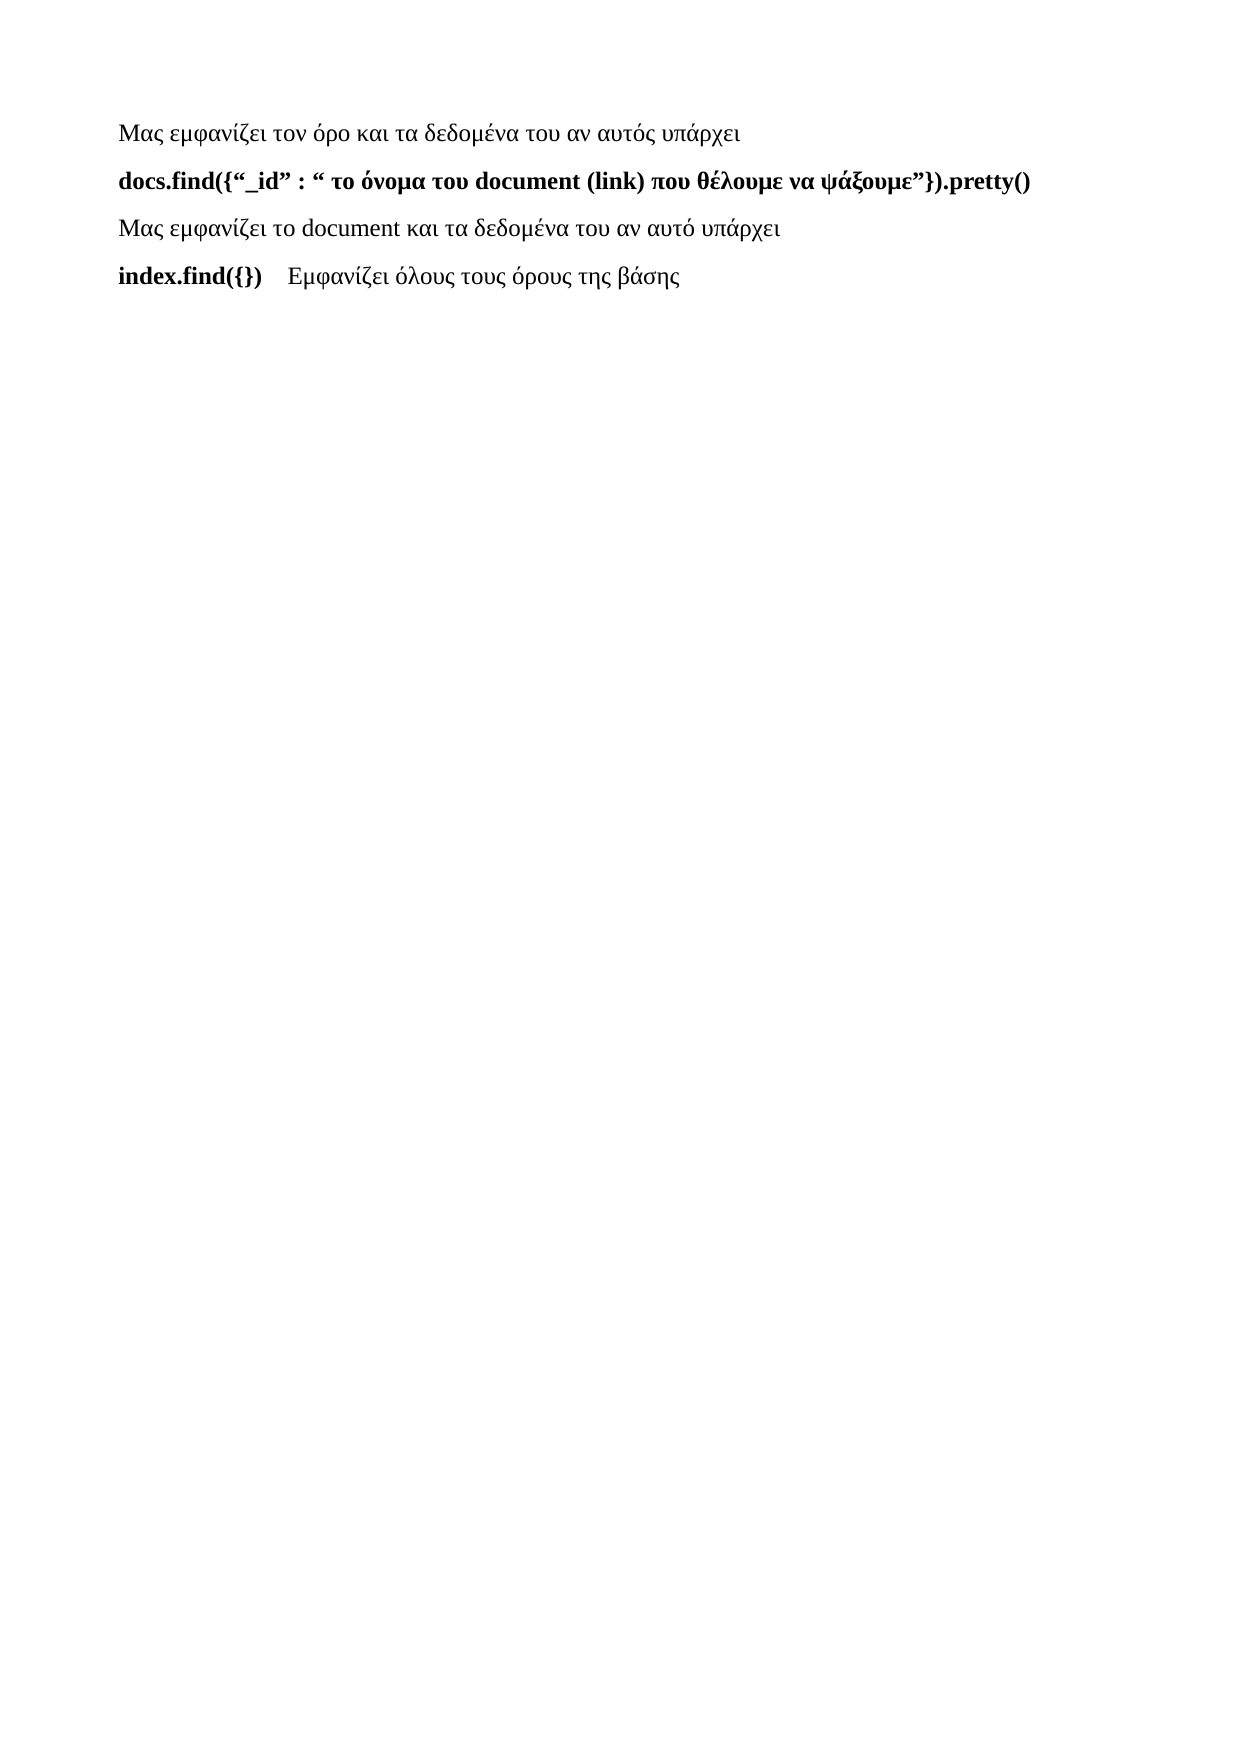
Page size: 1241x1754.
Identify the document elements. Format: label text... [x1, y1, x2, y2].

text docs.find({“_id” : “ το όνομα του document (link) που θέλουμε να ψάξουμε”}).pretty() [118, 166, 1122, 194]
text index.find({}) Εμφανίζει όλους τους όρους της βάσης [118, 261, 1122, 290]
text Μας εμφανίζει το document και τα δεδομένα του αν αυτό υπάρχει [118, 213, 1122, 242]
text Μας εμφανίζει τον όρο και τα δεδομένα του αν αυτός υπάρχει [118, 118, 1122, 147]
